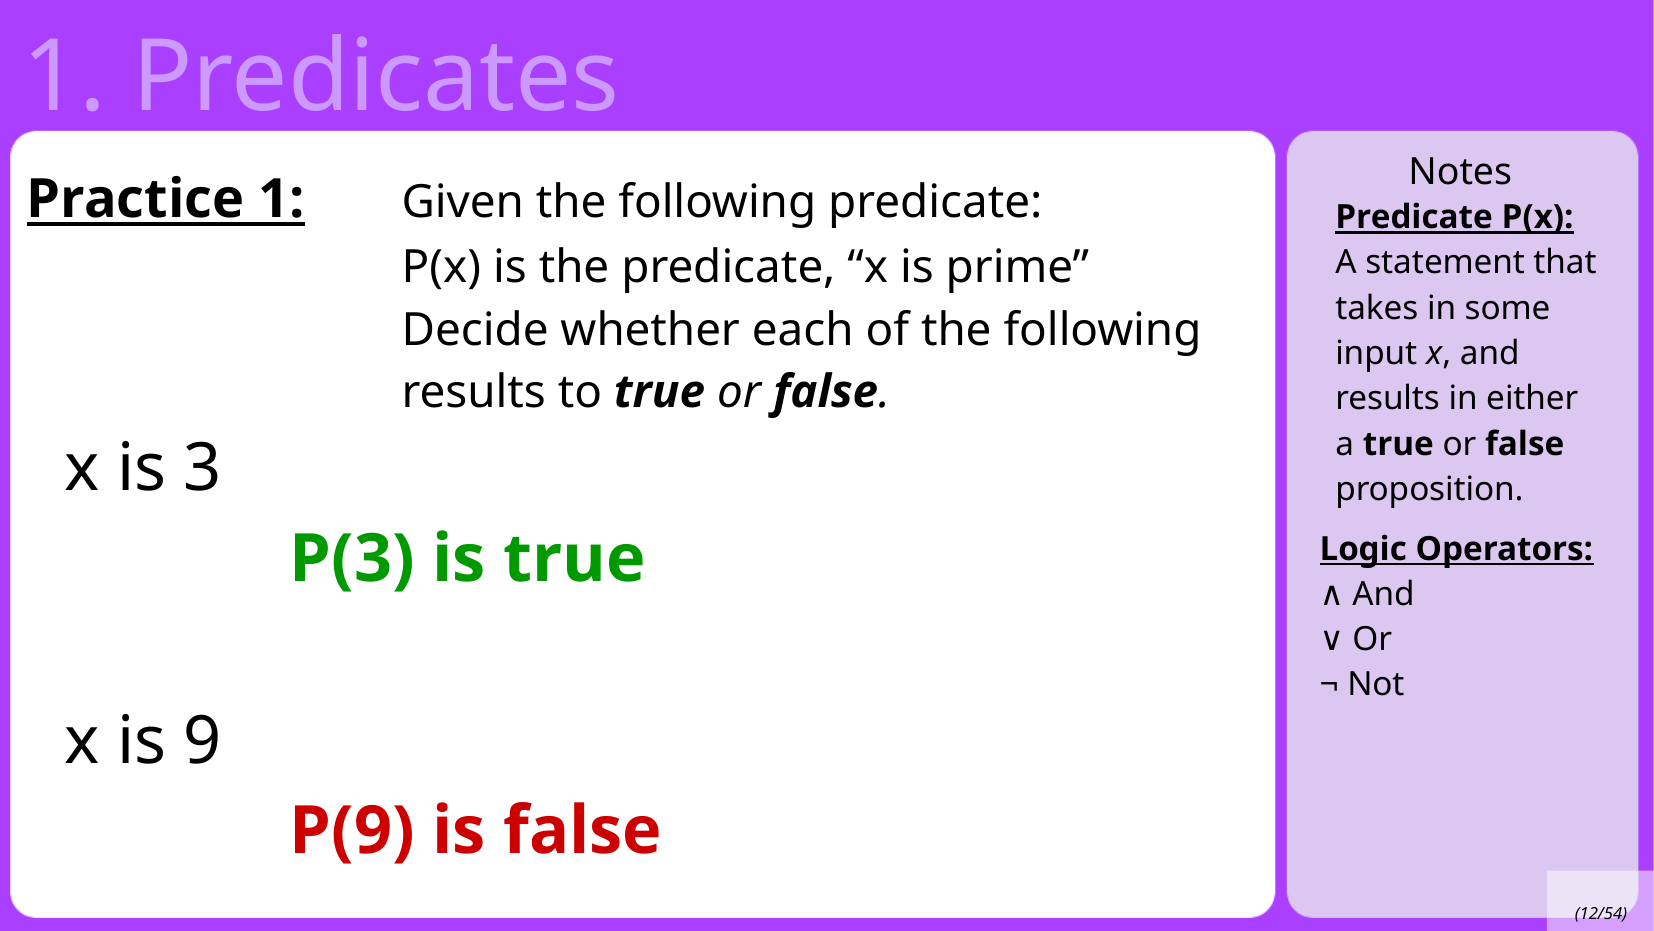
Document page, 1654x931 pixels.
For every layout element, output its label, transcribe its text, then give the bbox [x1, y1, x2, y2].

picture [0, 0, 1654, 931]
text_box (<number>/54) [1546, 877, 1654, 931]
text_box Logic Operators: ∧ And ∨ Or ¬ Not [1302, 502, 1611, 728]
title 1. Predicates [22, 13, 1511, 130]
text_box x is 3 P(3) is true x is 9 P(9) is false [64, 419, 1217, 877]
text_box Predicate P(x): A statement that takes in some input x, and results in either a true or false proposition. [1319, 213, 1613, 490]
text_box Practice 1: Given the following predicate: P(x) is the predicate, “x is prime” Decide whether each of the following results to true or false. [26, 159, 1256, 375]
text_box Notes [1290, 141, 1631, 199]
